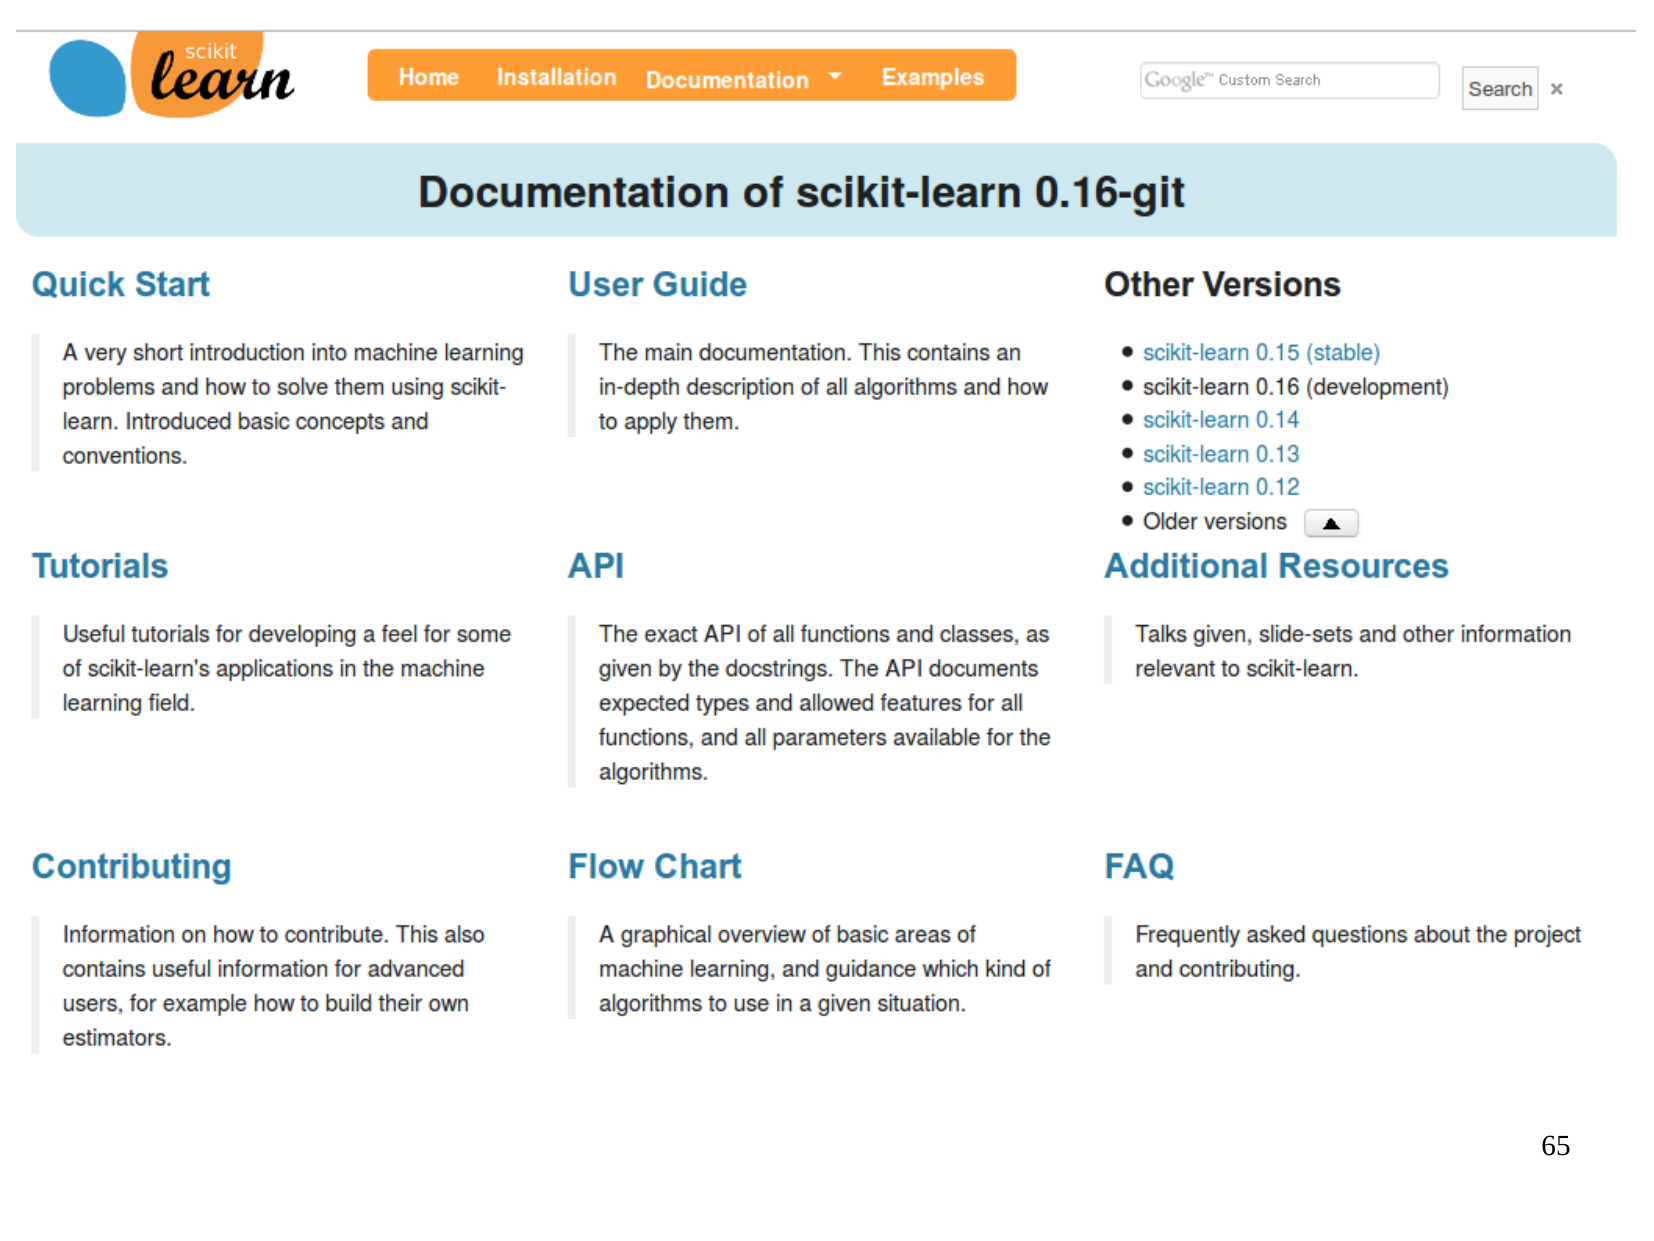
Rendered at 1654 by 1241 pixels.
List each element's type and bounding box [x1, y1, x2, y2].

picture [16, 29, 1636, 1085]
